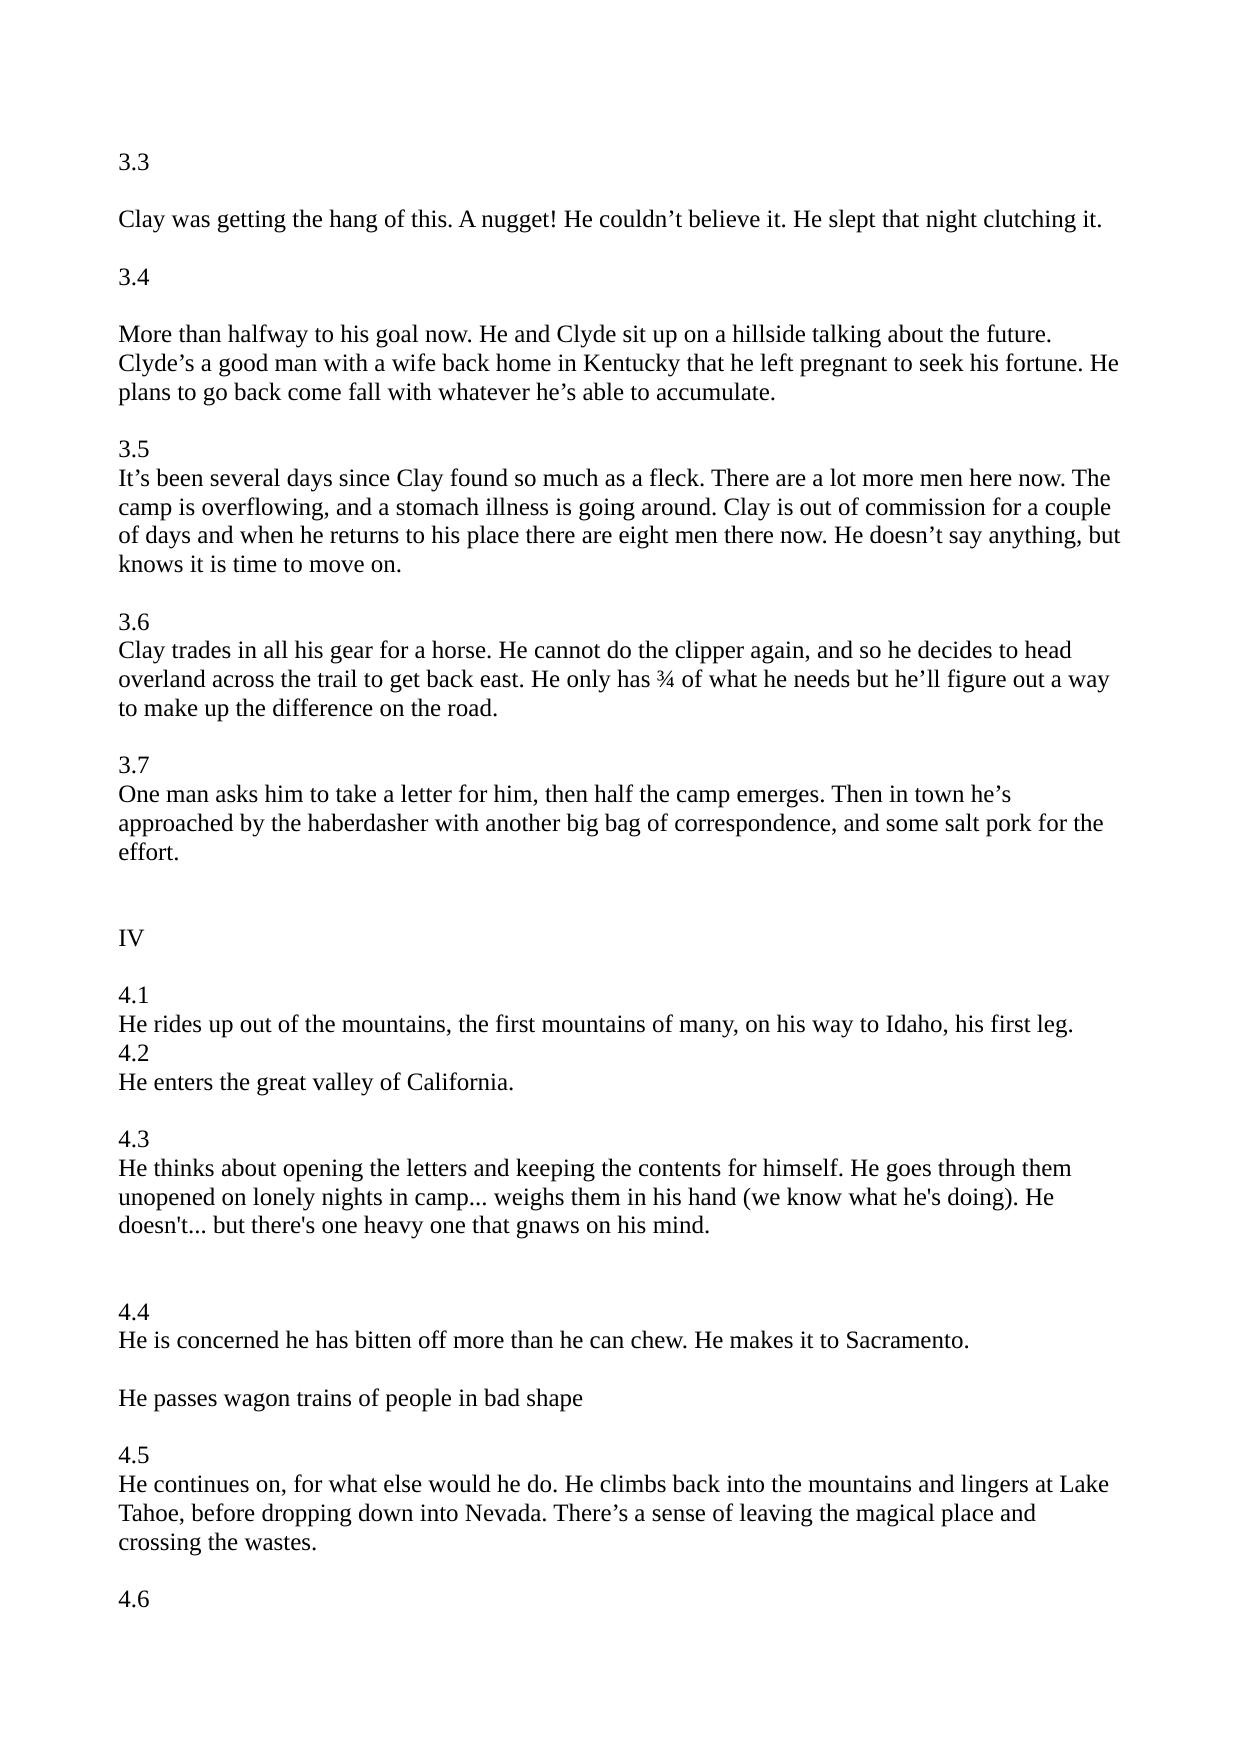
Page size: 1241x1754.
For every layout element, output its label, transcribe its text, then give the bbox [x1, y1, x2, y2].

text 3.4 [118, 262, 1122, 291]
text Clay was getting the hang of this. A nugget! He couldn’t believe it. He slept that night clutching it. [118, 204, 1122, 233]
text He continues on, for what else would he do. He climbs back into the mountains and lingers at Lake Tahoe, before dropping down into Nevada. There’s a sense of leaving the magical place and crossing the wastes. [118, 1469, 1122, 1556]
text 4.2 [118, 1038, 1122, 1067]
text 3.5 [118, 434, 1122, 463]
text 4.1 [118, 981, 1122, 1009]
text He thinks about opening the letters and keeping the contents for himself. He goes through them unopened on lonely nights in camp... weighs them in his hand (we know what he's doing). He doesn't... but there's one heavy one that gnaws on his mind. [118, 1153, 1122, 1239]
text He passes wagon trains of people in bad shape [118, 1383, 1122, 1412]
text He is concerned he has bitten off more than he can chew. He makes it to Sacramento. [118, 1326, 1122, 1354]
text He rides up out of the mountains, the first mountains of many, on his way to Idaho, his first leg. [118, 1009, 1122, 1038]
text Clay trades in all his gear for a horse. He cannot do the clipper again, and so he decides to head overland across the trail to get back east. He only has ¾ of what he needs but he’ll figure out a way to make up the difference on the road. [118, 636, 1122, 722]
text 4.5 [118, 1441, 1122, 1469]
text 3.6 [118, 607, 1122, 636]
text 4.4 [118, 1297, 1122, 1326]
text One man asks him to take a letter for him, then half the camp emerges. Then in town he’s approached by the haberdasher with another big bag of correspondence, and some salt pork for the effort. [118, 779, 1122, 866]
text 3.7 [118, 751, 1122, 779]
text He enters the great valley of California. [118, 1067, 1122, 1096]
text 3.3 [118, 147, 1122, 176]
text IV [118, 923, 1122, 952]
text 4.3 [118, 1124, 1122, 1153]
text It’s been several days since Clay found so much as a fleck. There are a lot more men here now. The camp is overflowing, and a stomach illness is going around. Clay is out of commission for a couple of days and when he returns to his place there are eight men there now. He doesn’t say anything, but knows it is time to move on. [118, 463, 1122, 578]
text More than halfway to his goal now. He and Clyde sit up on a hillside talking about the future. Clyde’s a good man with a wife back home in Kentucky that he left pregnant to seek his fortune. He plans to go back come fall with whatever he’s able to accumulate. [118, 319, 1122, 406]
text 4.6 [118, 1584, 1122, 1613]
